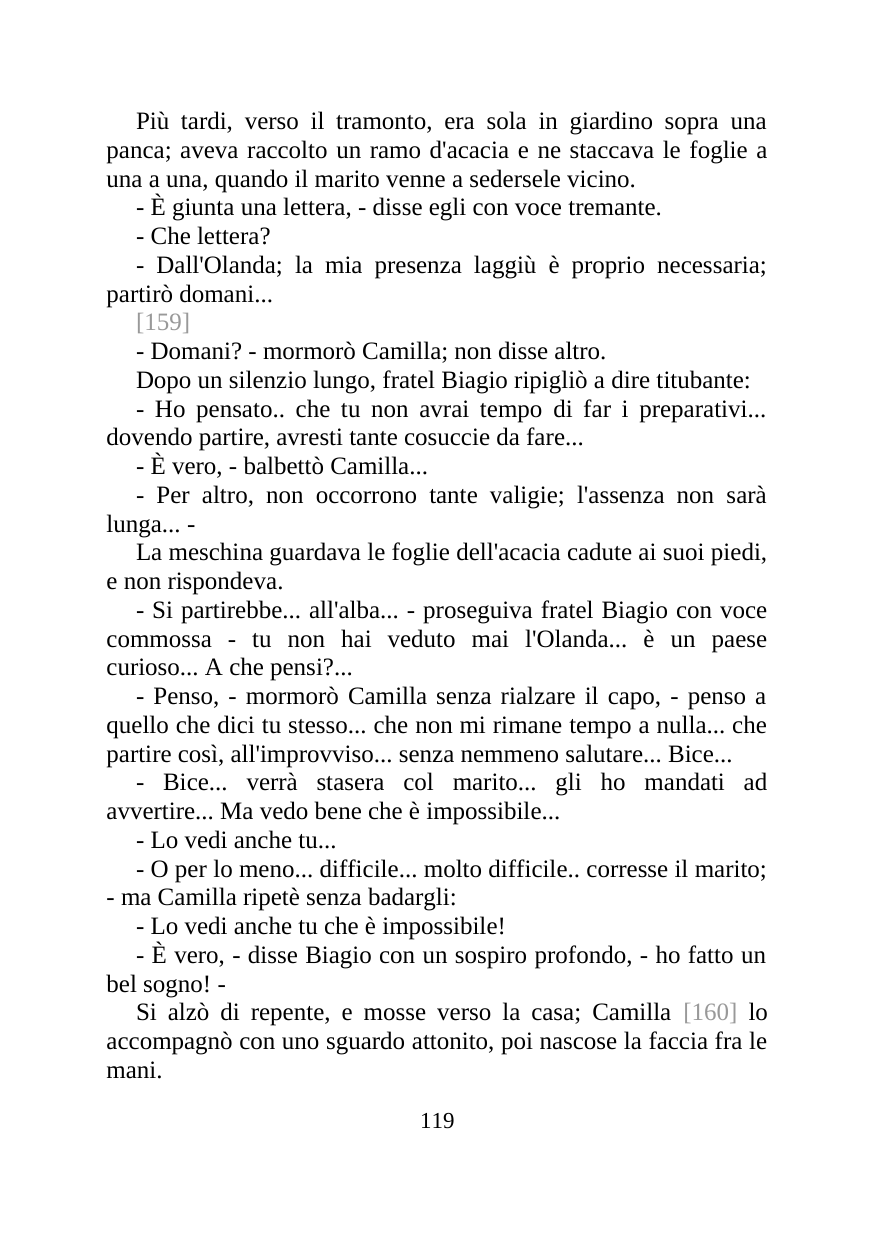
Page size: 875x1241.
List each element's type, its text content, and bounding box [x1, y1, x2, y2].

text - Penso, - mormorò Camilla senza rialzare il capo, - penso a quello che dici tu stesso... che non mi rimane tempo a nulla... che partire così, all'improvviso... senza nemmeno salutare... Bice... [106, 681, 768, 767]
text Più tardi, verso il tramonto, era sola in giardino sopra una panca; aveva raccolto un ramo d'acacia e ne staccava le foglie a una a una, quando il marito venne a sedersele vicino. [106, 106, 768, 192]
text - Domani? - mormorò Camilla; non disse altro. [106, 336, 768, 365]
text - È vero, - balbettò Camilla... [106, 451, 768, 480]
text - O per lo meno... difficile... molto difficile.. corresse il marito; - ma Camilla ripetè senza badargli: [106, 854, 768, 911]
text - È giunta una lettera, - disse egli con voce tremante. [106, 192, 768, 221]
text - Ho pensato.. che tu non avrai tempo di far i preparativi... dovendo partire, avresti tante cosuccie da fare... [106, 394, 768, 451]
text [159] [106, 307, 768, 336]
text La meschina guardava le foglie dell'acacia cadute ai suoi piedi, e non rispondeva. [106, 537, 768, 595]
text - Lo vedi anche tu... [106, 825, 768, 854]
text - È vero, - disse Biagio con un sospiro profondo, - ho fatto un bel sogno! - [106, 940, 768, 997]
text Si alzò di repente, e mosse verso la casa; Camilla [160] lo accompagnò con uno sguardo attonito, poi nascose la faccia fra le mani. [106, 997, 768, 1084]
text - Bice... verrà stasera col marito... gli ho mandati ad avvertire... Ma vedo bene che è impossibile... [106, 767, 768, 825]
text - Dall'Olanda; la mia presenza laggiù è proprio necessaria; partirò domani... [106, 250, 768, 307]
text - Per altro, non occorrono tante valigie; l'assenza non sarà lunga... - [106, 480, 768, 537]
text - Si partirebbe... all'alba... - proseguiva fratel Biagio con voce commossa - tu non hai veduto mai l'Olanda... è un paese curioso... A che pensi?... [106, 595, 768, 681]
text Dopo un silenzio lungo, fratel Biagio ripigliò a dire titubante: [106, 365, 768, 394]
text - Che lettera? [106, 221, 768, 250]
text - Lo vedi anche tu che è impossibile! [106, 911, 768, 940]
